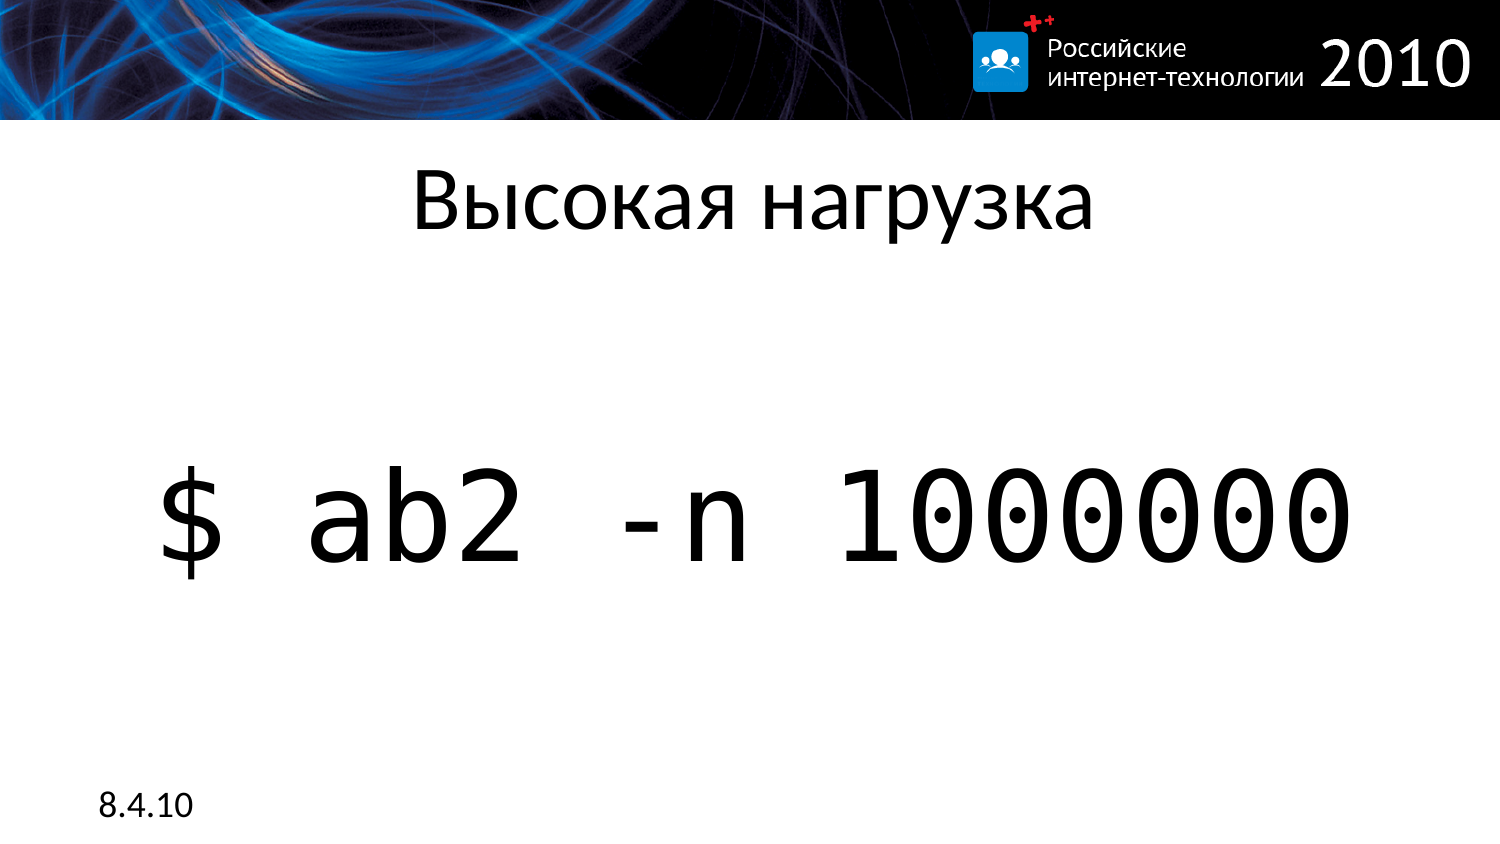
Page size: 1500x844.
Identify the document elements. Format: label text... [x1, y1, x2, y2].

title Высокая нагрузка [79, 149, 1430, 264]
picture [0, 0, 1500, 120]
subtitle $ ab2 -n 1000000 [79, 279, 1430, 758]
